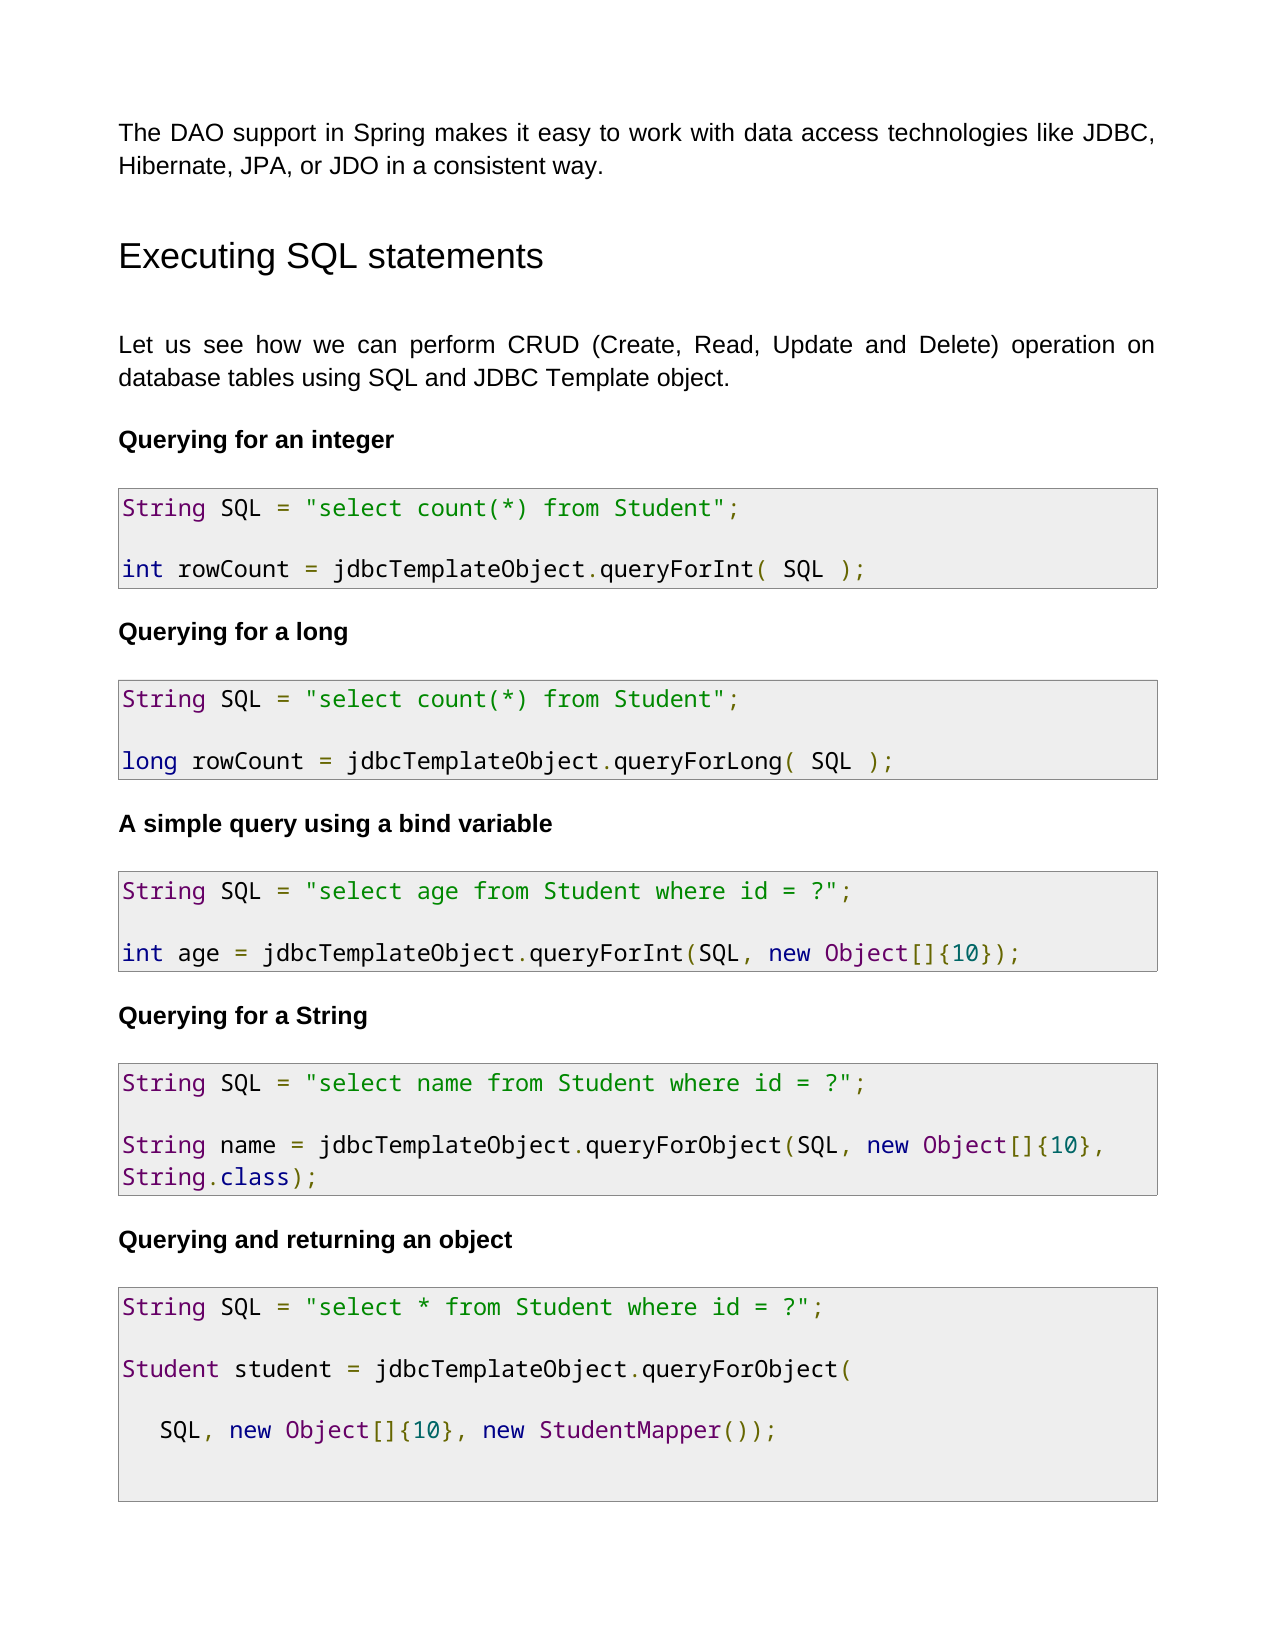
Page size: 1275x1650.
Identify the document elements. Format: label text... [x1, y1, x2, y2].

text Querying for a String [118, 1001, 1157, 1029]
text Querying for a long [118, 617, 1157, 646]
subtitle Executing SQL statements [118, 234, 1157, 276]
text The DAO support in Spring makes it easy to work with data access technologies like JDBC, Hibernate, JPA, or JDO in a consistent way. [118, 118, 1157, 180]
text Let us see how we can perform CRUD (Create, Read, Update and Delete) operation on database tables using SQL and JDBC Template object. [118, 330, 1157, 391]
text long rowCount = jdbcTemplateObject.queryForLong( SQL ); [119, 741, 1157, 779]
text Querying for an integer [118, 425, 1157, 454]
text String SQL = "select age from Student where id = ?"; [119, 872, 1157, 907]
text String SQL = "select name from Student where id = ?"; [119, 1064, 1157, 1098]
text int age = jdbcTemplateObject.queryForInt(SQL, new Object[]{10}); [119, 933, 1157, 971]
text String SQL = "select count(*) from Student"; [119, 681, 1157, 715]
text Querying and returning an object [118, 1225, 1157, 1253]
text String name = jdbcTemplateObject.queryForObject(SQL, new Object[]{10}, String.class); [119, 1125, 1157, 1195]
text String SQL = "select count(*) from Student"; [119, 489, 1157, 523]
text int rowCount = jdbcTemplateObject.queryForInt( SQL ); [119, 549, 1157, 588]
text SQL, new Object[]{10}, new StudentMapper()); [119, 1410, 1157, 1445]
text A simple query using a bind variable [118, 809, 1157, 838]
text String SQL = "select * from Student where id = ?"; [119, 1288, 1157, 1322]
text Student student = jdbcTemplateObject.queryForObject( [119, 1349, 1157, 1384]
